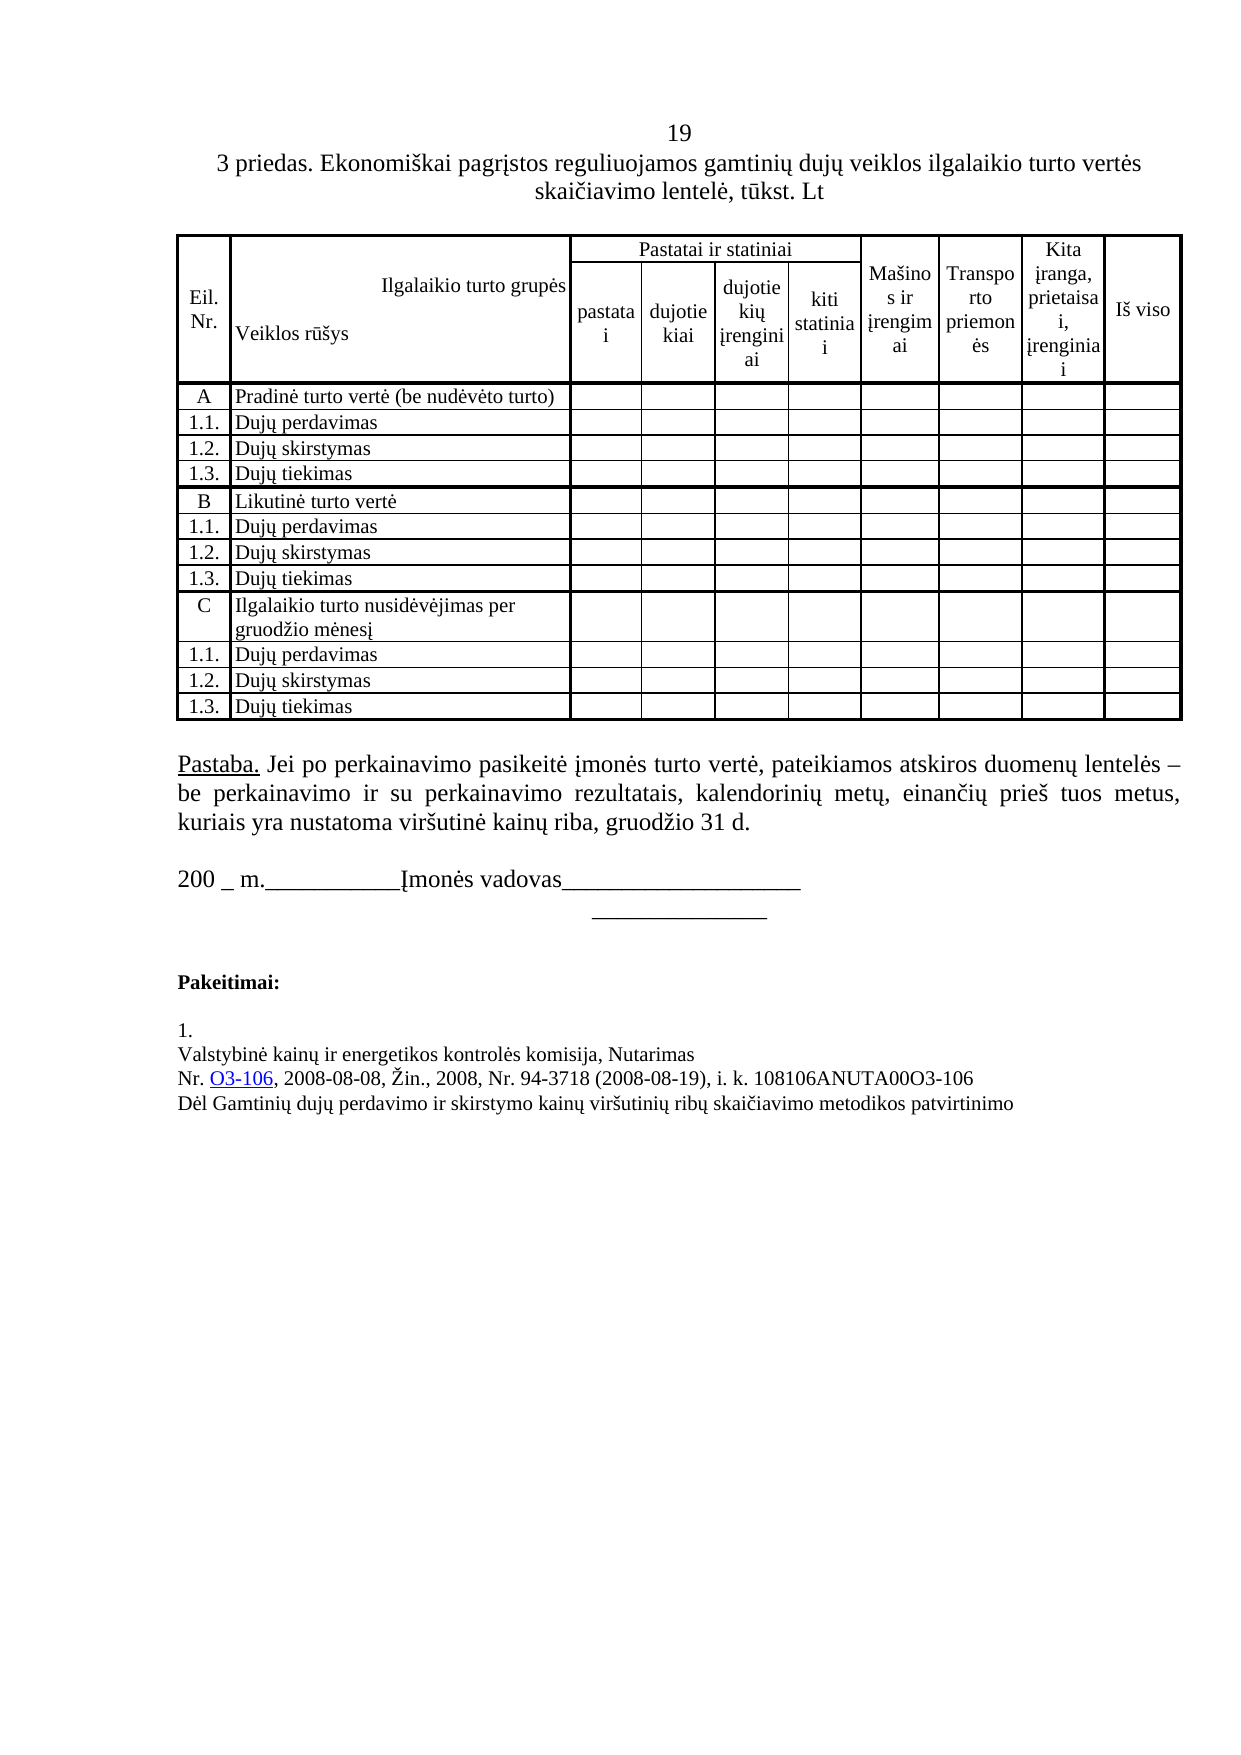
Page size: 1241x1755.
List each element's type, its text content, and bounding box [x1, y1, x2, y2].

table_cell [784, 410, 788, 434]
table_cell [637, 668, 641, 692]
table_cell [642, 694, 646, 718]
table_cell [642, 489, 646, 513]
table_cell [784, 668, 788, 692]
table_cell [637, 410, 641, 434]
text Dėl Gamtinių dujų perdavimo ir skirstymo kainų viršutinių ribų skaičiavimo metodikos patvirtinimo [177, 1090, 1181, 1114]
table_cell pastatai [572, 263, 641, 381]
text 1. [177, 1018, 1181, 1042]
table_cell [789, 514, 793, 538]
table_cell [642, 642, 646, 666]
table_cell [642, 566, 646, 589]
table_cell [789, 593, 860, 641]
table_cell [642, 385, 646, 408]
table_cell dujotiekiai [642, 263, 714, 381]
text Nr. O3-106, 2008-08-08, Žin., 2008, Nr. 94-3718 (2008-08-19), i. k. 108106ANUTA00O3-106 [177, 1066, 1181, 1090]
table_cell [789, 642, 793, 666]
table_cell [637, 385, 641, 408]
table_cell [784, 642, 788, 666]
table_cell [862, 593, 938, 641]
table_cell [784, 461, 788, 485]
table_cell [642, 668, 646, 692]
table_header Mašinos ir įrengimai [862, 237, 938, 381]
table_cell [637, 694, 641, 718]
table_cell [789, 436, 793, 460]
table_cell [716, 593, 788, 641]
table_cell kiti statiniai [789, 263, 860, 381]
table_cell [784, 514, 788, 538]
table_cell [637, 642, 641, 666]
table_cell [1106, 593, 1179, 641]
table_cell [784, 694, 788, 718]
text Valstybinė kainų ir energetikos kontrolės komisija, Nutarimas [177, 1042, 1181, 1066]
text Pakeitimai: [177, 970, 1181, 994]
table_cell [642, 436, 646, 460]
table_cell [637, 540, 641, 564]
text ______________ [177, 893, 1181, 922]
text Pastaba. Jei po perkainavimo pasikeitė įmonės turto vertė, pateikiamos atskiros duomenų lentelės – be perkainavimo ir su perkainavimo rezultatais, kalendorinių metų, einančių prieš tuos metus, kuriais yra nustatoma viršutinė kainų riba, gruodžio 31 d. [177, 749, 1181, 836]
table_cell [637, 461, 641, 485]
table_cell [789, 540, 793, 564]
table_cell C [179, 593, 229, 641]
table_cell [784, 436, 788, 460]
table_cell [789, 385, 793, 408]
text 3 priedas. Ekonomiškai pagrįstos reguliuojamos gamtinių dujų veiklos ilgalaikio turto vertės skaičiavimo lentelė, tūkst. Lt [177, 148, 1181, 205]
table_cell [784, 385, 788, 408]
table_cell [789, 668, 793, 692]
table_cell [637, 514, 641, 538]
table_cell [789, 489, 793, 513]
table_header Transporto priemonės [940, 237, 1021, 381]
table_cell dujotiekių įrenginiai [716, 263, 788, 381]
table_header Iš viso [1106, 237, 1179, 381]
table_cell [784, 566, 788, 589]
table_cell [789, 694, 793, 718]
table_cell [637, 436, 641, 460]
table_cell [784, 489, 788, 513]
table_cell [637, 489, 641, 513]
table_cell [637, 566, 641, 589]
text 200 _ m. Įmonės vadovas [177, 864, 1181, 893]
table_cell [789, 410, 793, 434]
table_cell [784, 540, 788, 564]
table_cell [940, 593, 1021, 641]
table_header Eil. Nr. [179, 237, 229, 381]
table_cell [642, 461, 646, 485]
table_cell [1023, 593, 1103, 641]
table_cell [789, 461, 793, 485]
table_cell [572, 593, 641, 641]
table_header Ilgalaikio turto grupės Veiklos rūšys [232, 237, 569, 381]
table_cell [642, 593, 714, 641]
table_cell [789, 566, 793, 589]
table_cell [642, 514, 646, 538]
table_cell [642, 540, 646, 564]
table_cell [642, 410, 646, 434]
